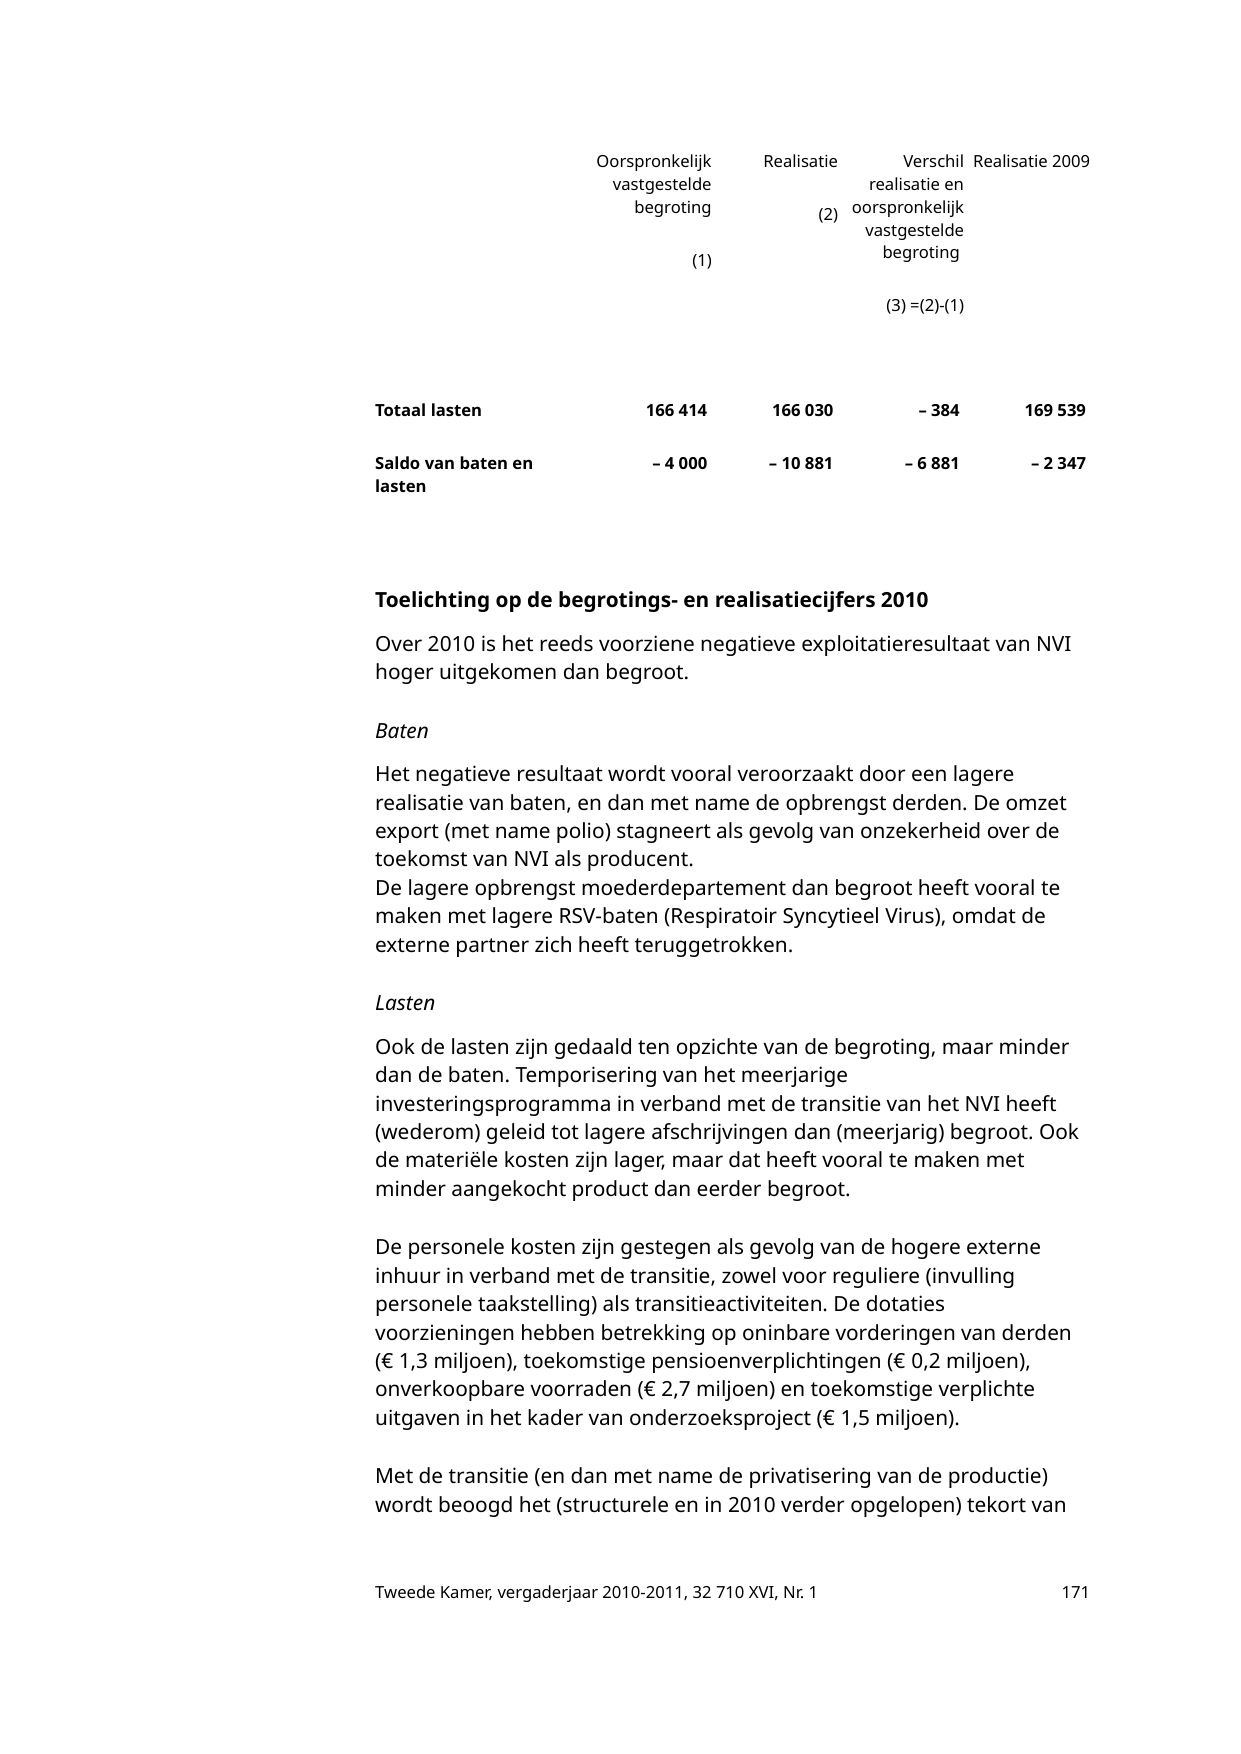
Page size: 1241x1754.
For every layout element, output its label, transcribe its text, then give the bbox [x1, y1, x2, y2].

table_cell Saldo van baten en lasten [375, 452, 585, 527]
table_header [375, 150, 585, 346]
table_cell 166 030 [711, 399, 838, 452]
table_cell [375, 346, 585, 399]
text Toelichting op de begrotings- en realisatiecijfers 2010 [375, 586, 1090, 614]
text Lasten [375, 988, 1090, 1017]
table_cell [711, 346, 838, 399]
table_cell 166 414 [585, 399, 711, 452]
table_cell [964, 346, 1090, 399]
table_cell – 6 881 [838, 452, 964, 527]
table_header Verschil realisatie en oorspronkelijk vastgestelde begroting (3) =(2)-(1) [838, 150, 964, 346]
table_cell – 384 [838, 399, 964, 452]
text Baten [375, 716, 1090, 744]
text Over 2010 is het reeds voorziene negatieve exploitatieresultaat van NVI hoger uitgekomen dan begroot. [375, 629, 1090, 686]
text Het negatieve resultaat wordt vooral veroorzaakt door een lagere realisatie van baten, en dan met name de opbrengst derden. De omzet export (met name polio) stagneert als gevolg van onzekerheid over de toekomst van NVI als producent. [375, 759, 1090, 873]
table_header Oorspronkelijk vastgestelde begroting (1) [585, 150, 711, 346]
table_cell – 10 881 [711, 452, 838, 527]
table_cell Totaal lasten [375, 399, 585, 452]
table_cell – 2 347 [964, 452, 1090, 527]
table_cell [585, 346, 711, 399]
table_header Realisatie 2009 [964, 150, 1090, 346]
table_cell 169 539 [964, 399, 1090, 452]
table_cell – 4 000 [585, 452, 711, 527]
text Ook de lasten zijn gedaald ten opzichte van de begroting, maar minder dan de baten. Temporisering van het meerjarige investeringsprogramma in verband met de transitie van het NVI heeft (wederom) geleid tot lagere afschrijvingen dan (meerjarig) begroot. Ook de materiële kosten zijn lager, maar dat heeft vooral te maken met minder aangekocht product dan eerder begroot. [375, 1032, 1090, 1202]
table_header Realisatie (2) [711, 150, 838, 346]
text De personele kosten zijn gestegen als gevolg van de hogere externe inhuur in verband met de transitie, zowel voor reguliere (invulling personele taakstelling) als transitieactiviteiten. De dotaties voorzieningen hebben betrekking op oninbare vorderingen van derden (€ 1,3 miljoen), toekomstige pensioenverplichtingen (€ 0,2 miljoen), onverkoopbare voorraden (€ 2,7 miljoen) en toekomstige verplichte uitgaven in het kader van onderzoeksproject (€ 1,5 miljoen). [375, 1232, 1090, 1431]
text De lagere opbrengst moederdepartement dan begroot heeft vooral te maken met lagere RSV-baten (Respiratoir Syncytieel Virus), omdat de externe partner zich heeft teruggetrokken. [375, 873, 1090, 958]
text Met de transitie (en dan met name de privatisering van de productie) wordt beoogd het (structurele en in 2010 verder opgelopen) tekort van [375, 1461, 1090, 1518]
table_cell [838, 346, 964, 399]
